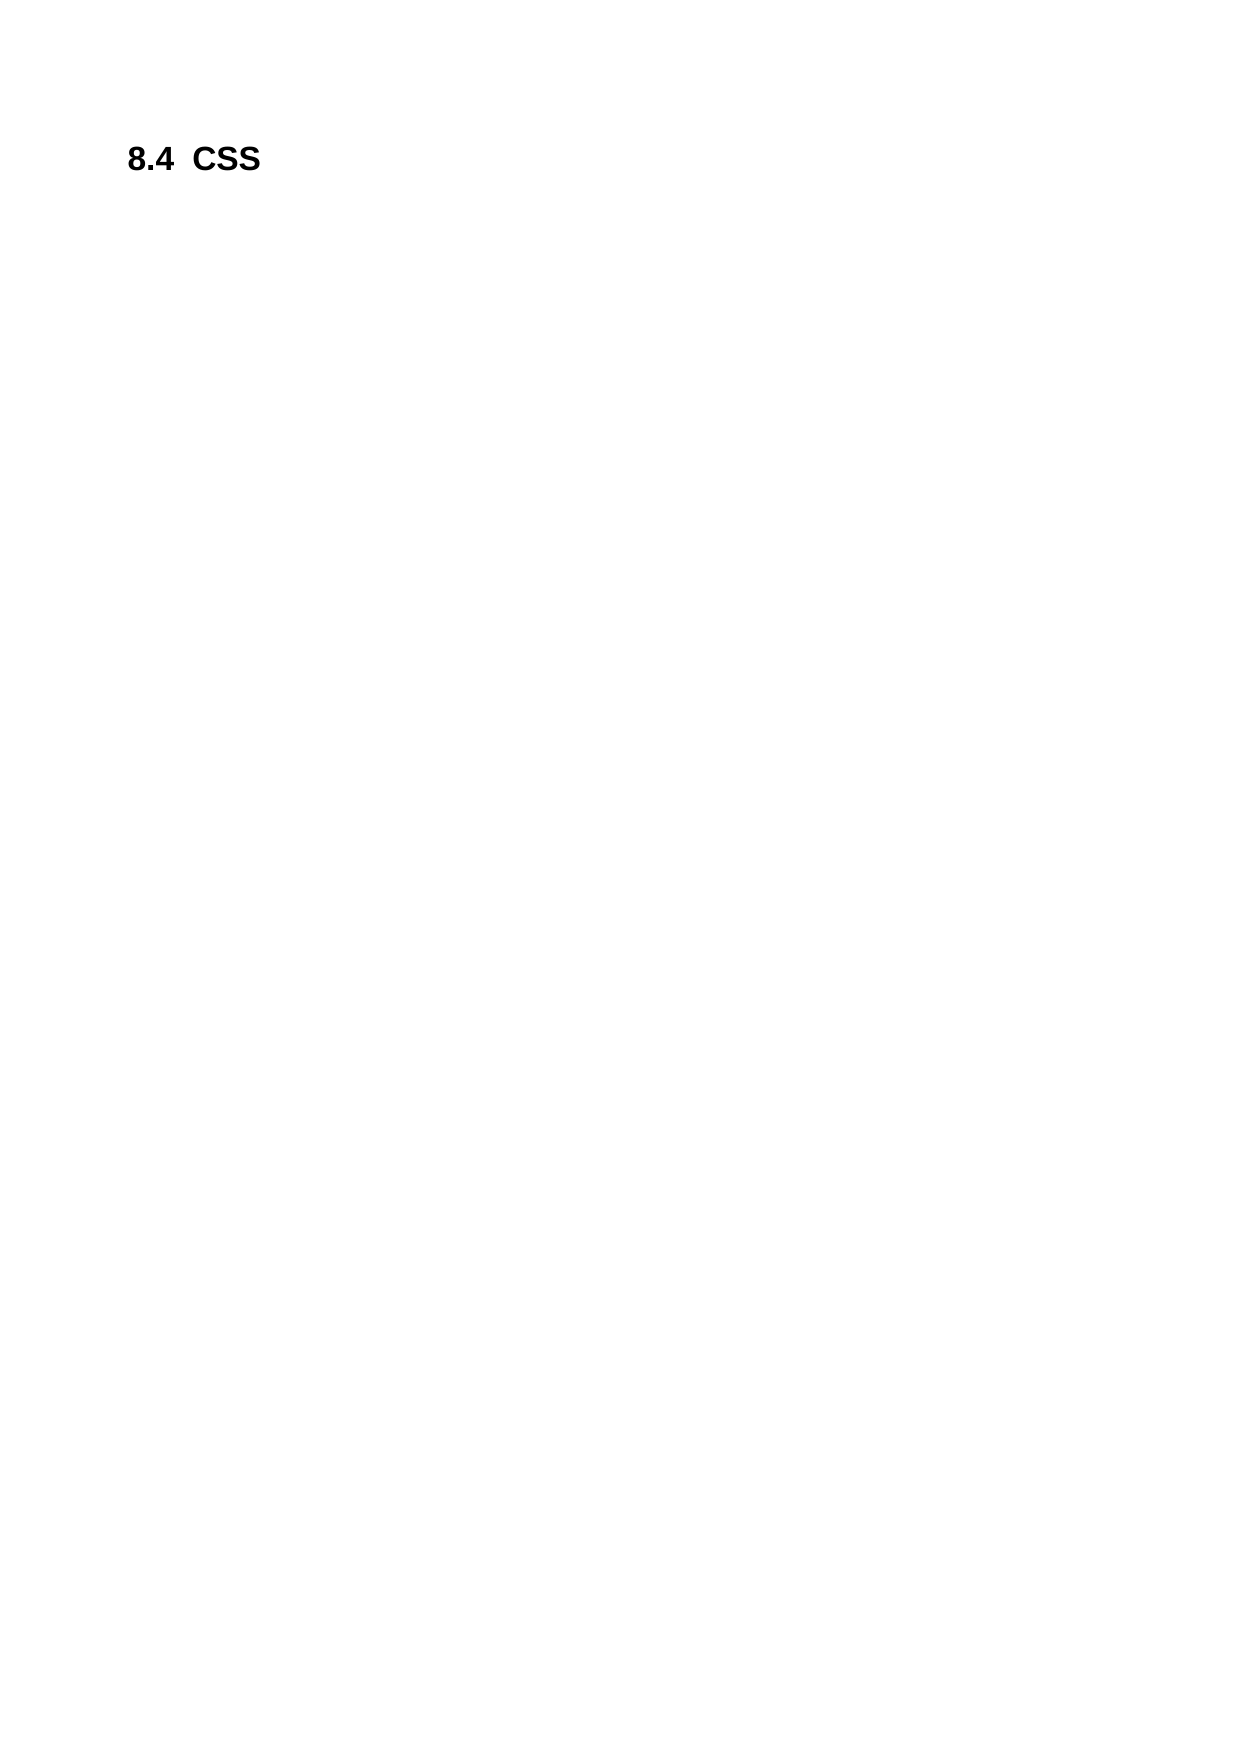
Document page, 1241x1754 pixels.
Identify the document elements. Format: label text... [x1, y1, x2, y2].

subtitle CSS [118, 139, 1122, 178]
